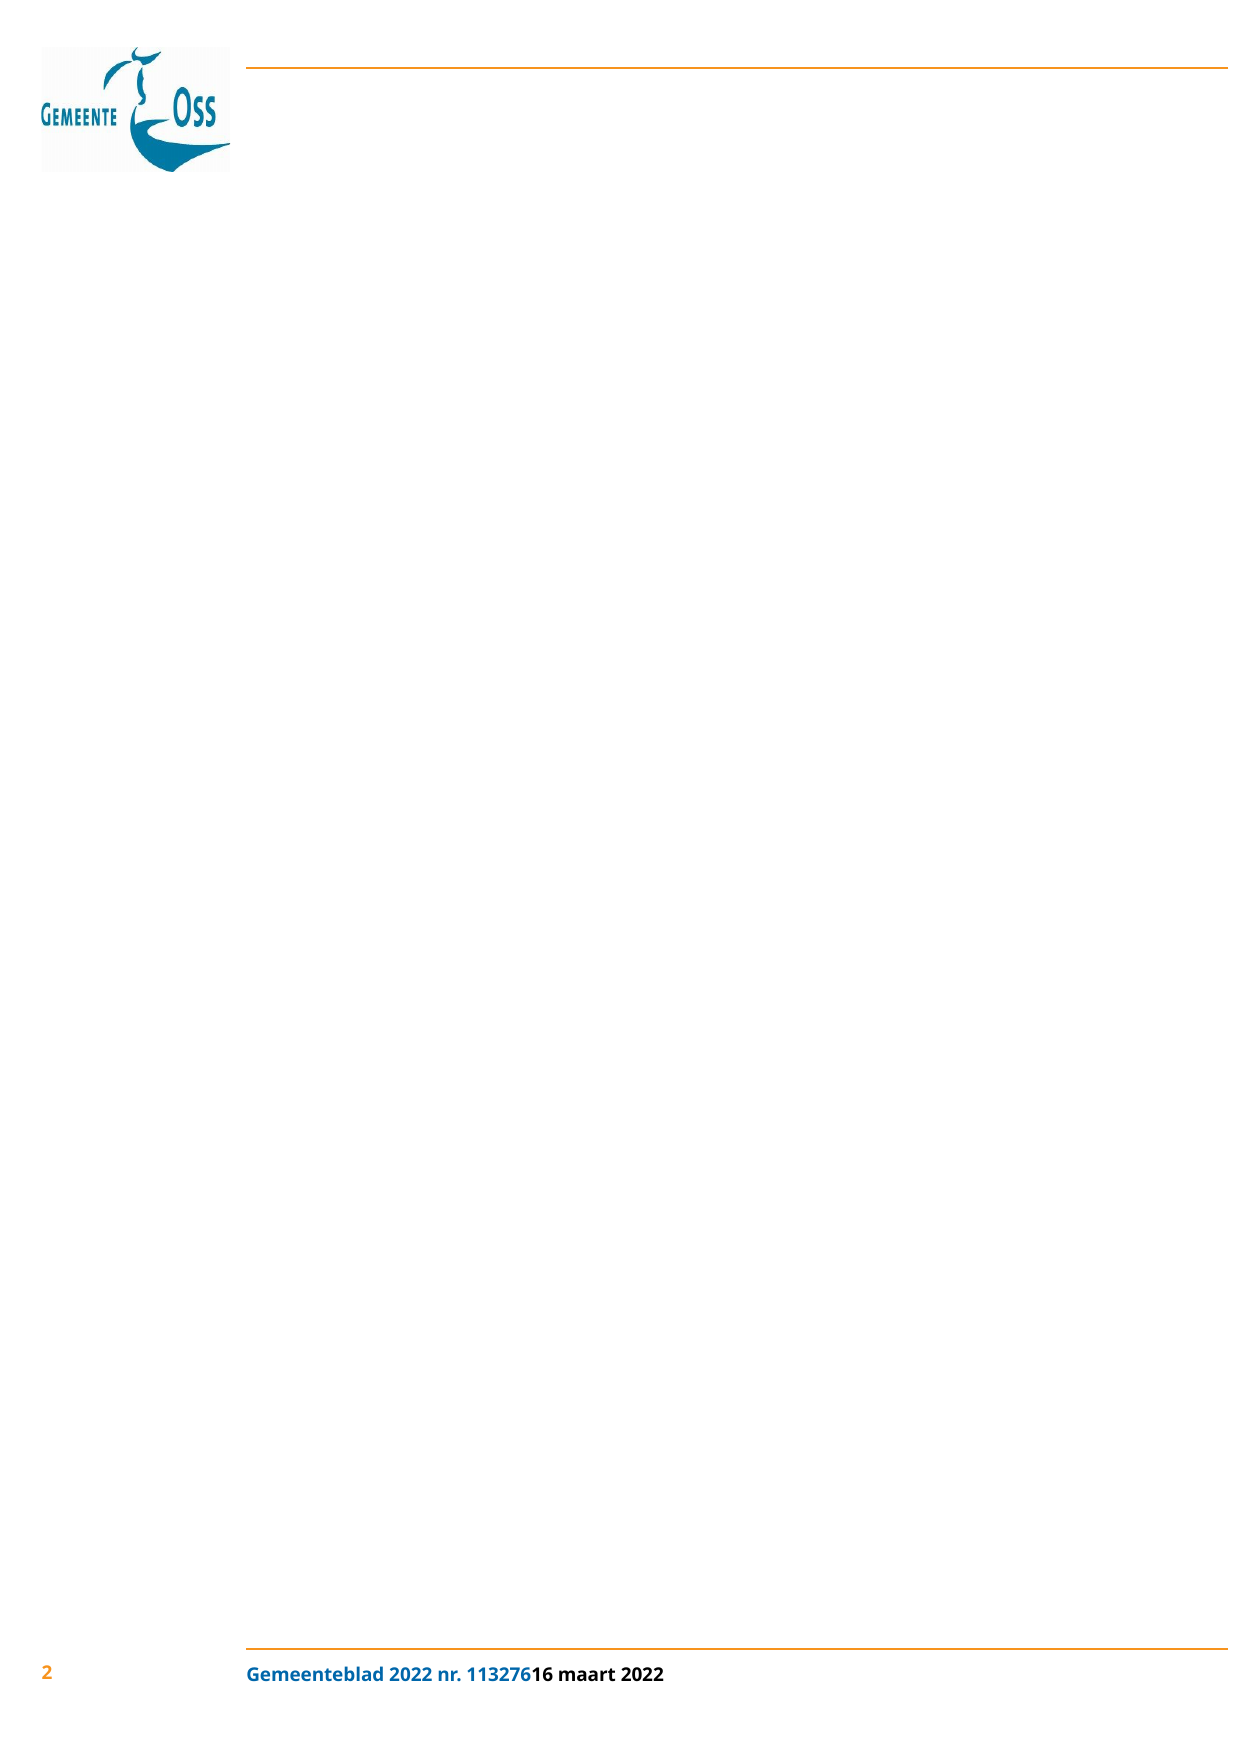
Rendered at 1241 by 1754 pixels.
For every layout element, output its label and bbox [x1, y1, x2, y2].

picture [41, 47, 231, 172]
